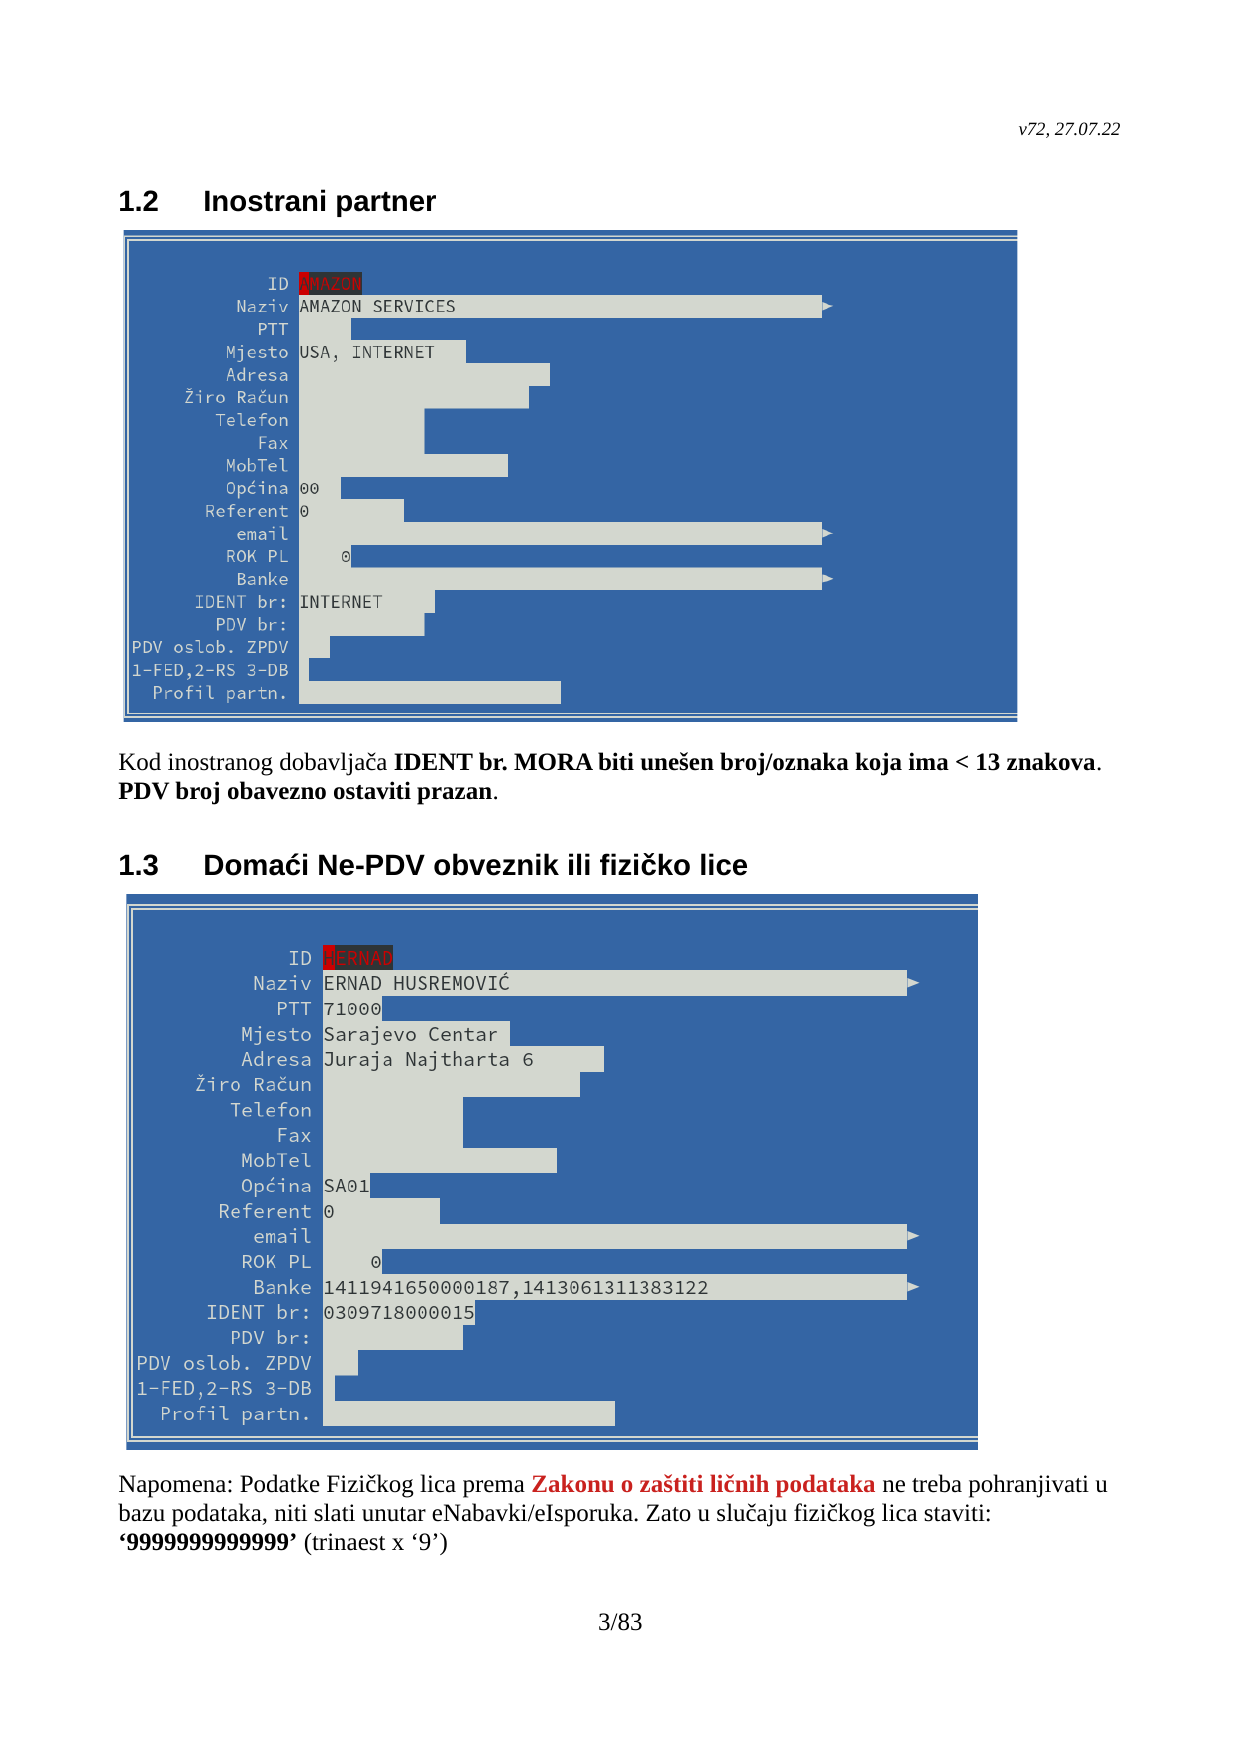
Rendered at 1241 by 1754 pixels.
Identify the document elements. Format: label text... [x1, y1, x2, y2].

picture [126, 894, 978, 1450]
subtitle Domaći Ne-PDV obveznik ili fizičko lice [118, 848, 1122, 882]
picture [123, 230, 1018, 722]
text PDV broj obavezno ostaviti prazan. [118, 776, 1122, 805]
text Kod inostranog dobavljača IDENT br. MORA biti unešen broj/oznaka koja ima < 13 znakova. [118, 747, 1122, 776]
text Napomena: Podatke Fizičkog lica prema Zakonu o zaštiti ličnih podataka ne treba pohranjivati u bazu podataka, niti slati unutar eNabavki/eIsporuka. Zato u slučaju fizičkog lica staviti: ‘9999999999999’ (trinaest x ‘9’) [118, 1469, 1122, 1556]
subtitle Inostrani partner [118, 184, 1122, 217]
